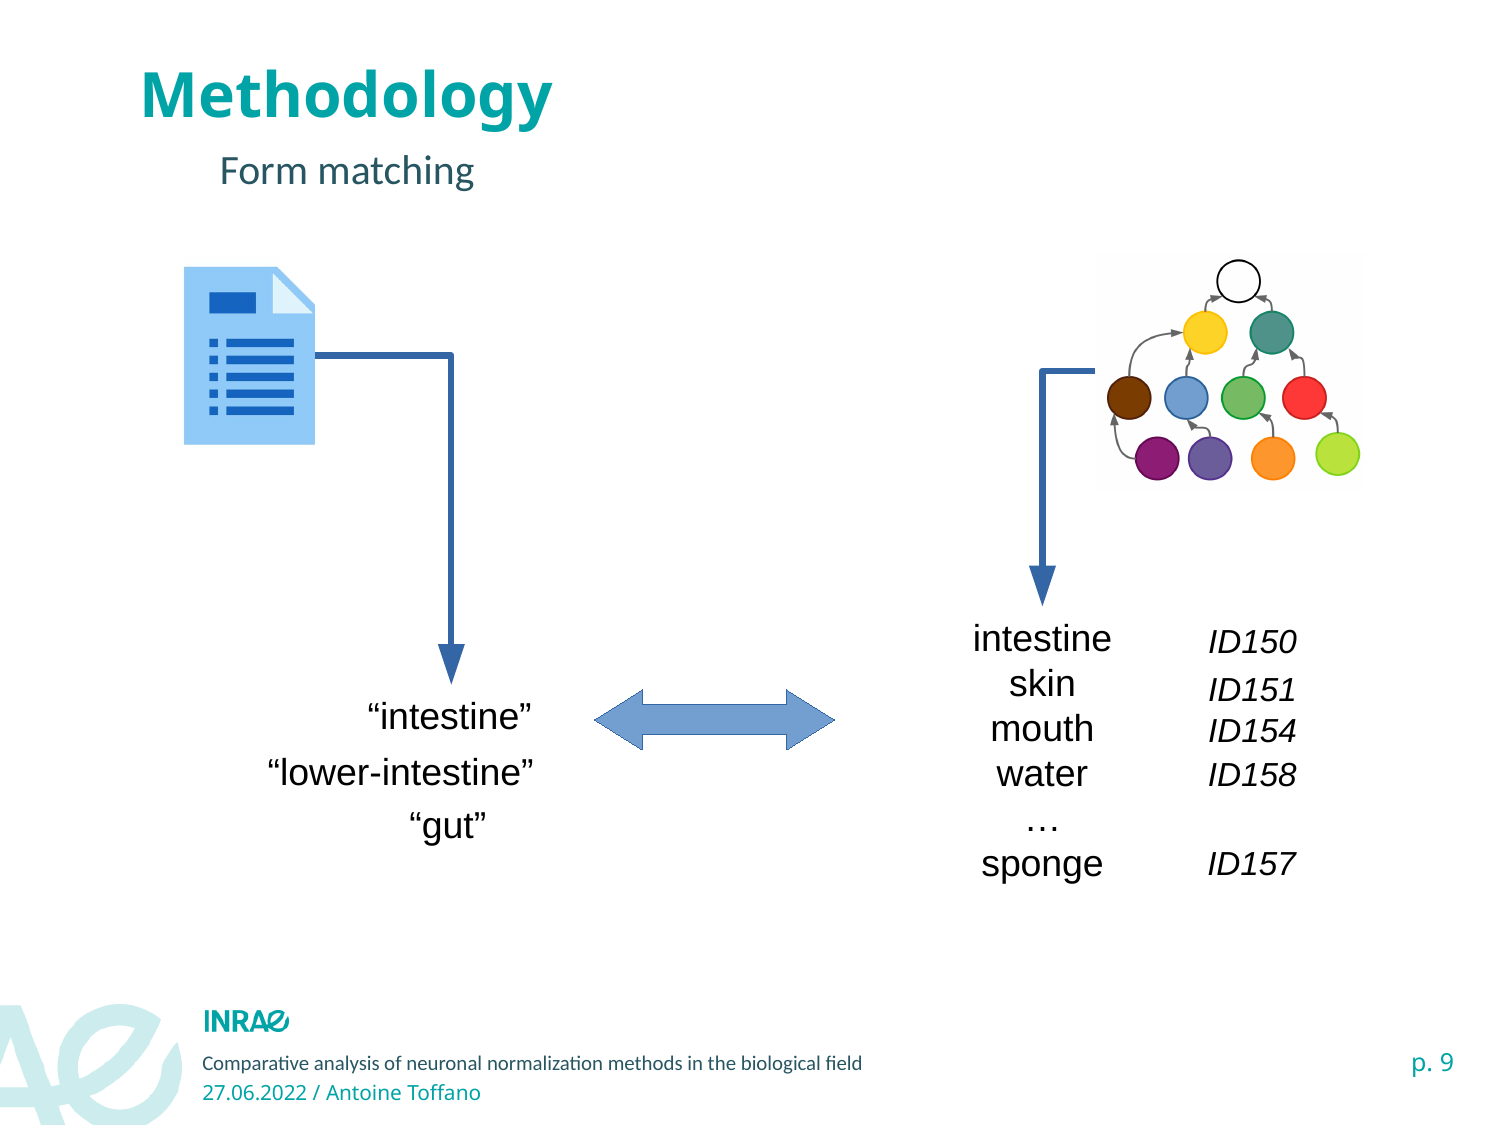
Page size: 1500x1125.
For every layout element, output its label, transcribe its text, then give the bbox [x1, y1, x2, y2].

text_box ID158 [1183, 748, 1500, 838]
text_box ID157 [1192, 837, 1311, 890]
text_box “lower-intestine” [252, 740, 555, 798]
text_box Form matching [205, 140, 1396, 253]
picture [150, 254, 316, 457]
text_box intestine skin mouth water … sponge [884, 606, 1200, 915]
text_box “gut” [394, 793, 697, 851]
text_box ID150 [1193, 616, 1500, 706]
picture [1095, 253, 1365, 490]
text_box ID154 [1193, 716, 1312, 757]
text_box [594, 689, 835, 750]
text_box ID151 [1193, 663, 1312, 716]
text_box Methodology [139, 24, 1396, 170]
picture [0, 996, 328, 1125]
text_box “intestine” [352, 684, 550, 740]
